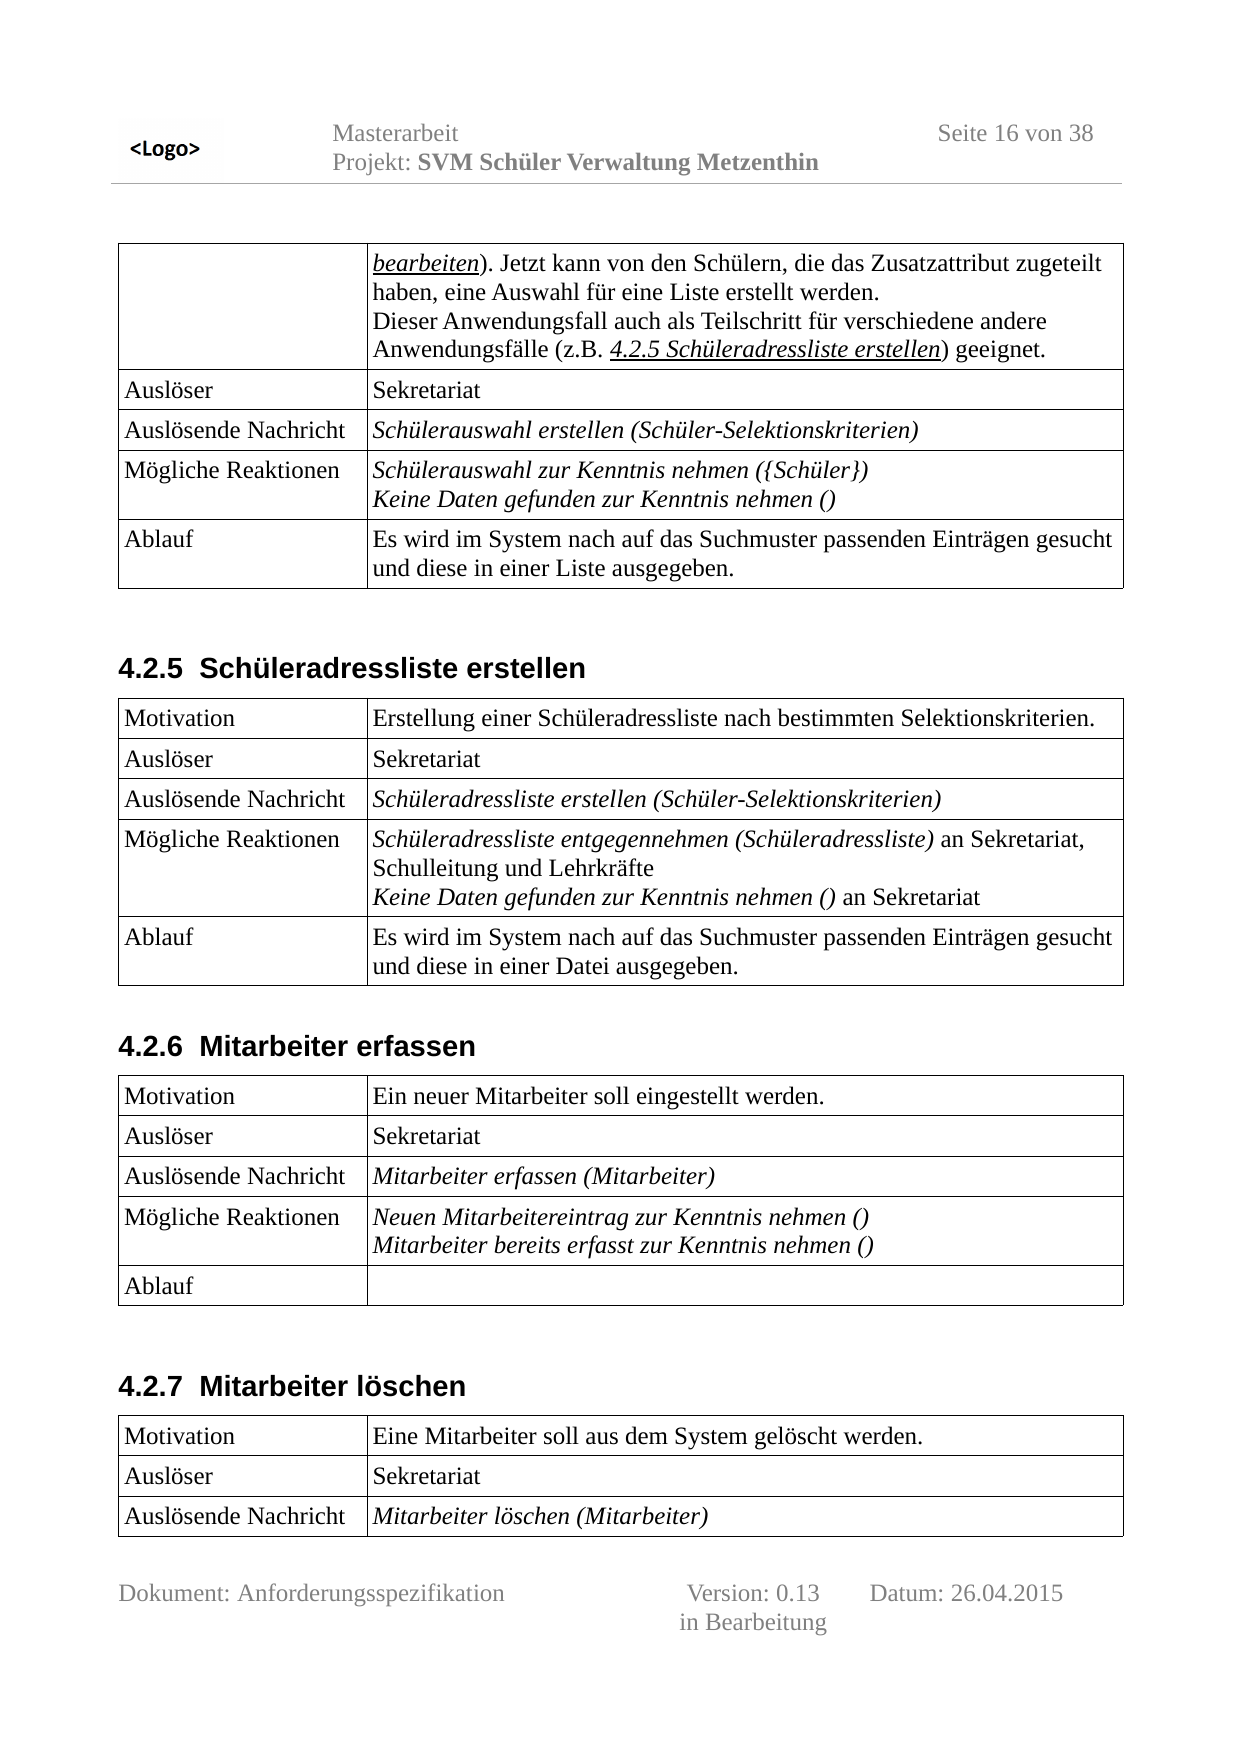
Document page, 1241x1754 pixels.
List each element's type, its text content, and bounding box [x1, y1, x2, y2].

table_header Ein neuer Mitarbeiter soll eingestellt werden. [368, 1076, 1123, 1115]
table_header Erstellung einer Schüleradressliste nach bestimmten Selektionskriterien. [368, 699, 1123, 738]
table_cell Mögliche Reaktionen [119, 820, 367, 916]
table_cell Ablauf [119, 1266, 367, 1305]
table_cell Schülerauswahl zur Kenntnis nehmen ({Schüler}) Keine Daten gefunden zur Kenntnis nehmen () [368, 451, 1123, 519]
table_cell Auslöser [119, 1116, 367, 1156]
table_cell Schülerauswahl erstellen (Schüler-Selektionskriterien) [368, 410, 1123, 450]
table_cell Mitarbeiter löschen (Mitarbeiter) [368, 1497, 1123, 1536]
table_header [119, 244, 367, 369]
table_cell Es wird im System nach auf das Suchmuster passenden Einträgen gesucht und diese in einer Liste ausgegeben. [368, 520, 1123, 588]
picture [118, 118, 224, 183]
table_cell Es wird im System nach auf das Suchmuster passenden Einträgen gesucht und diese in einer Datei ausgegeben. [368, 917, 1123, 985]
table_header Eine Mitarbeiter soll aus dem System gelöscht werden. [368, 1416, 1123, 1455]
subtitle Schüleradressliste erstellen [118, 652, 1122, 685]
table_cell Auslöser [119, 370, 367, 409]
table_cell Auslösende Nachricht [119, 779, 367, 818]
table_cell Sekretariat [368, 1116, 1123, 1156]
table_cell Sekretariat [368, 739, 1123, 778]
table_cell Ablauf [119, 520, 367, 588]
table_cell Mitarbeiter erfassen (Mitarbeiter) [368, 1157, 1123, 1196]
table_cell Mögliche Reaktionen [119, 451, 367, 519]
table_cell Auslösende Nachricht [119, 410, 367, 450]
table_cell Auslösende Nachricht [119, 1497, 367, 1536]
table_cell [368, 1266, 1123, 1305]
table_cell Schüleradressliste entgegennehmen (Schüleradressliste) an Sekretariat, Schulleitung und Lehrkräfte Keine Daten gefunden zur Kenntnis nehmen () an Sekretariat [368, 820, 1123, 916]
table_cell Auslösende Nachricht [119, 1157, 367, 1196]
table_cell Neuen Mitarbeitereintrag zur Kenntnis nehmen () Mitarbeiter bereits erfasst zur Kenntnis nehmen () [368, 1197, 1123, 1265]
subtitle Mitarbeiter erfassen [118, 1029, 1122, 1062]
table_cell Auslöser [119, 739, 367, 778]
table_cell Mögliche Reaktionen [119, 1197, 367, 1265]
table_cell Auslöser [119, 1456, 367, 1496]
table_header Motivation [119, 1416, 367, 1455]
table_header Motivation [119, 1076, 367, 1115]
table_header Motivation [119, 699, 367, 738]
table_cell Ablauf [119, 917, 367, 985]
table_cell Sekretariat [368, 370, 1123, 409]
table_header bearbeiten). Jetzt kann von den Schülern, die das Zusatzattribut zugeteilt haben, eine Auswahl für eine Liste erstellt werden. Dieser Anwendungsfall auch als Teilschritt für verschiedene andere Anwendungsfälle (z.B. 4.2.5 Schüleradressliste erstellen) geeignet. [368, 244, 1123, 369]
table_cell Schüleradressliste erstellen (Schüler-Selektionskriterien) [368, 779, 1123, 818]
table_cell Sekretariat [368, 1456, 1123, 1496]
subtitle Mitarbeiter löschen [118, 1369, 1122, 1402]
